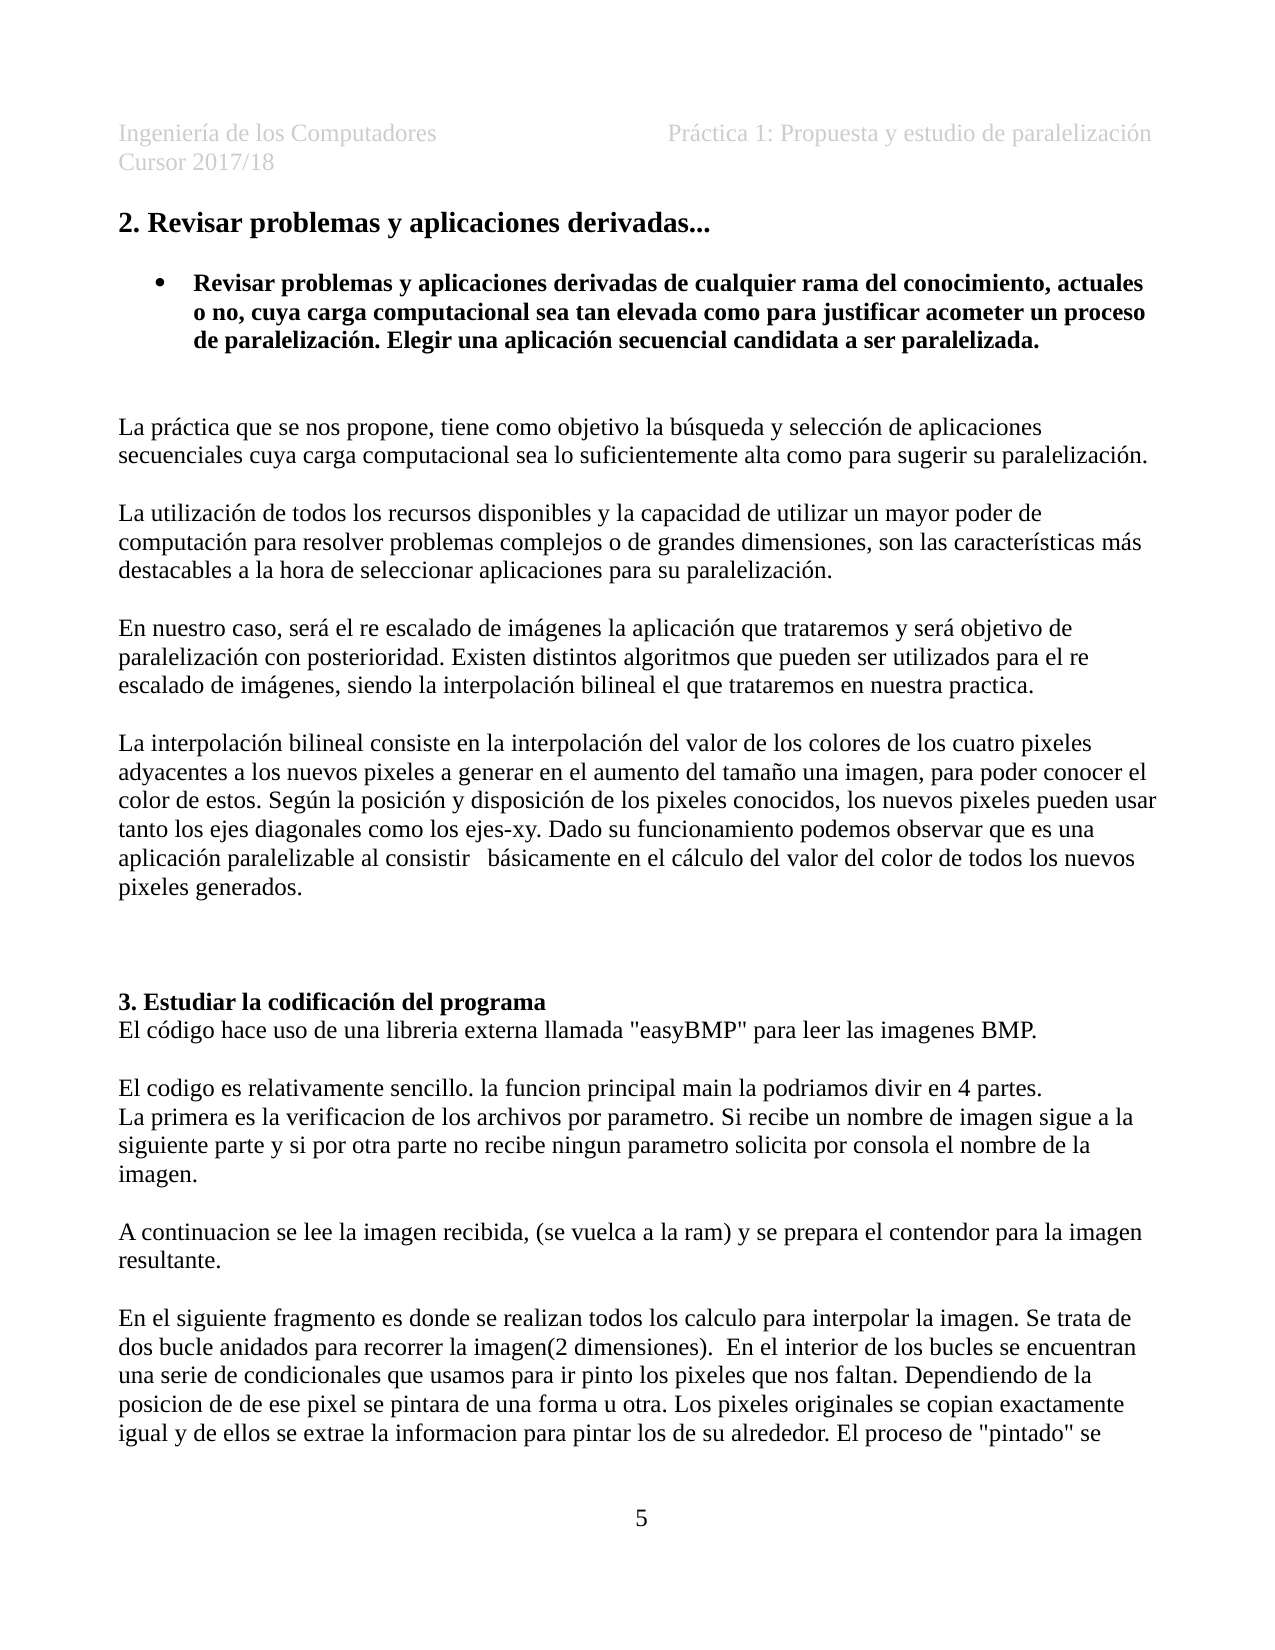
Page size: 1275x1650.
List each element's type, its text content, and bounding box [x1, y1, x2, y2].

text 2. Revisar problemas y aplicaciones derivadas... [118, 206, 1157, 239]
text A continuacion se lee la imagen recibida, (se vuelca a la ram) y se prepara el contendor para la imagen resultante. [118, 1217, 1157, 1274]
list Revisar problemas y aplicaciones derivadas de cualquier rama del conocimiento, actuales o no, cuya carga computacional sea tan elevada como para justificar acometer un proceso de paralelización. Elegir una aplicación secuencial candidata a ser paralelizada. [156, 268, 1157, 354]
text La primera es la verificacion de los archivos por parametro. Si recibe un nombre de imagen sigue a la siguiente parte y si por otra parte no recibe ningun parametro solicita por consola el nombre de la imagen. [118, 1102, 1157, 1188]
text La utilización de todos los recursos disponibles y la capacidad de utilizar un mayor poder de computación para resolver problemas complejos o de grandes dimensiones, son las características más destacables a la hora de seleccionar aplicaciones para su paralelización. [118, 498, 1157, 584]
text La práctica que se nos propone, tiene como objetivo la búsqueda y selección de aplicaciones secuenciales cuya carga computacional sea lo suficientemente alta como para sugerir su paralelización. [118, 412, 1157, 469]
text 3. Estudiar la codificación del programa [118, 987, 1157, 1015]
text El código hace uso de una libreria externa llamada "easyBMP" para leer las imagenes BMP. [118, 1015, 1157, 1044]
text En nuestro caso, será el re escalado de imágenes la aplicación que trataremos y será objetivo de paralelización con posterioridad. Existen distintos algoritmos que pueden ser utilizados para el re escalado de imágenes, siendo la interpolación bilineal el que trataremos en nuestra practica. [118, 613, 1157, 699]
text El codigo es relativamente sencillo. la funcion principal main la podriamos divir en 4 partes. [118, 1073, 1157, 1102]
text En el siguiente fragmento es donde se realizan todos los calculo para interpolar la imagen. Se trata de dos bucle anidados para recorrer la imagen(2 dimensiones). En el interior de los bucles se encuentran una serie de condicionales que usamos para ir pinto los pixeles que nos faltan. Dependiendo de la posicion de de ese pixel se pintara de una forma u otra. Los pixeles originales se copian exactamente igual y de ellos se extrae la informacion para pintar los de su alrededor. El proceso de "pintado" se [118, 1303, 1157, 1447]
text La interpolación bilineal consiste en la interpolación del valor de los colores de los cuatro pixeles adyacentes a los nuevos pixeles a generar en el aumento del tamaño una imagen, para poder conocer el color de estos. Según la posición y disposición de los pixeles conocidos, los nuevos pixeles pueden usar tanto los ejes diagonales como los ejes-xy. Dado su funcionamiento podemos observar que es una aplicación paralelizable al consistir básicamente en el cálculo del valor del color de todos los nuevos pixeles generados. [118, 728, 1157, 900]
